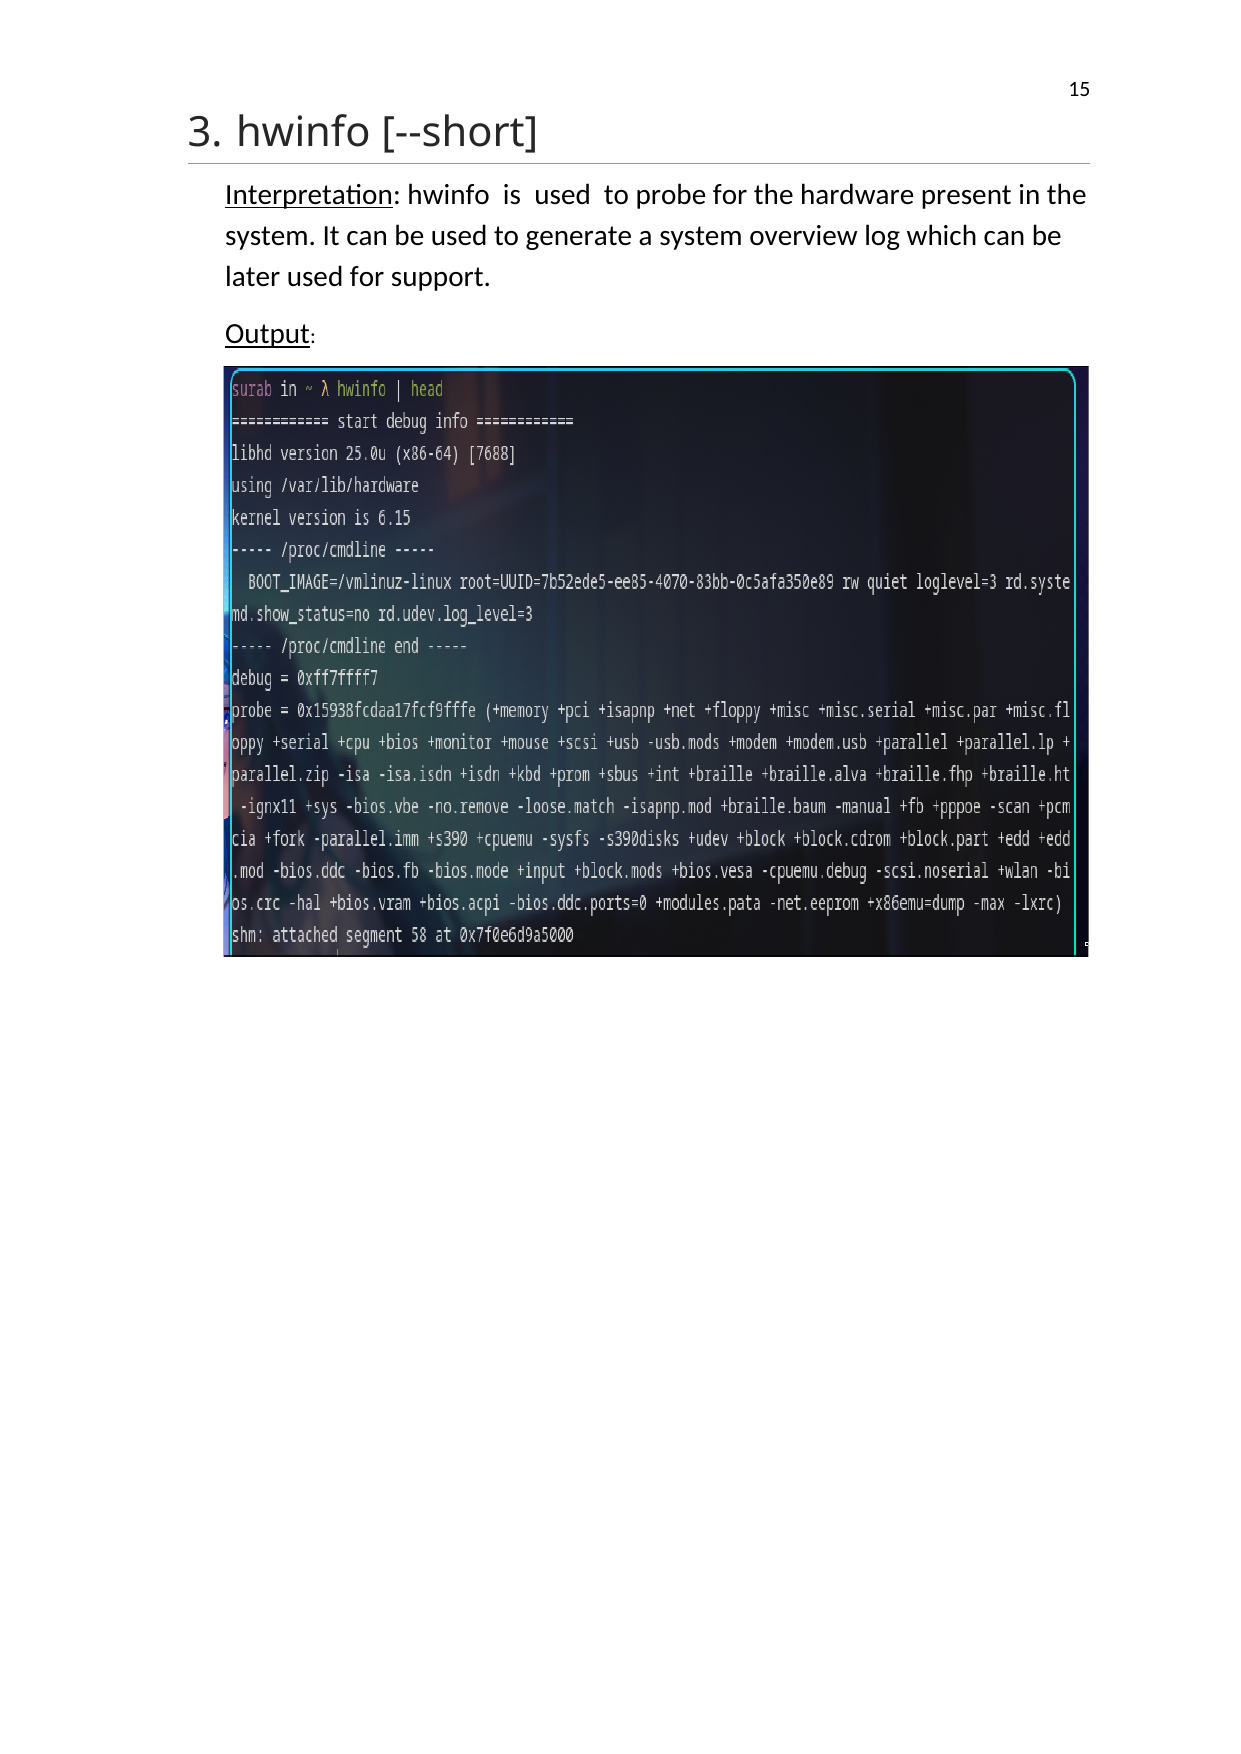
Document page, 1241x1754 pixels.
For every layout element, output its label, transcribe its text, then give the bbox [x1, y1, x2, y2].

text Interpretation: hwinfo is used to probe for the hardware present in the system. It can be used to generate a system overview log which can be later used for support. [225, 176, 1090, 294]
subtitle hwinfo [--short] [187, 102, 1090, 164]
picture [223, 366, 1089, 957]
text Output: [225, 316, 1090, 351]
